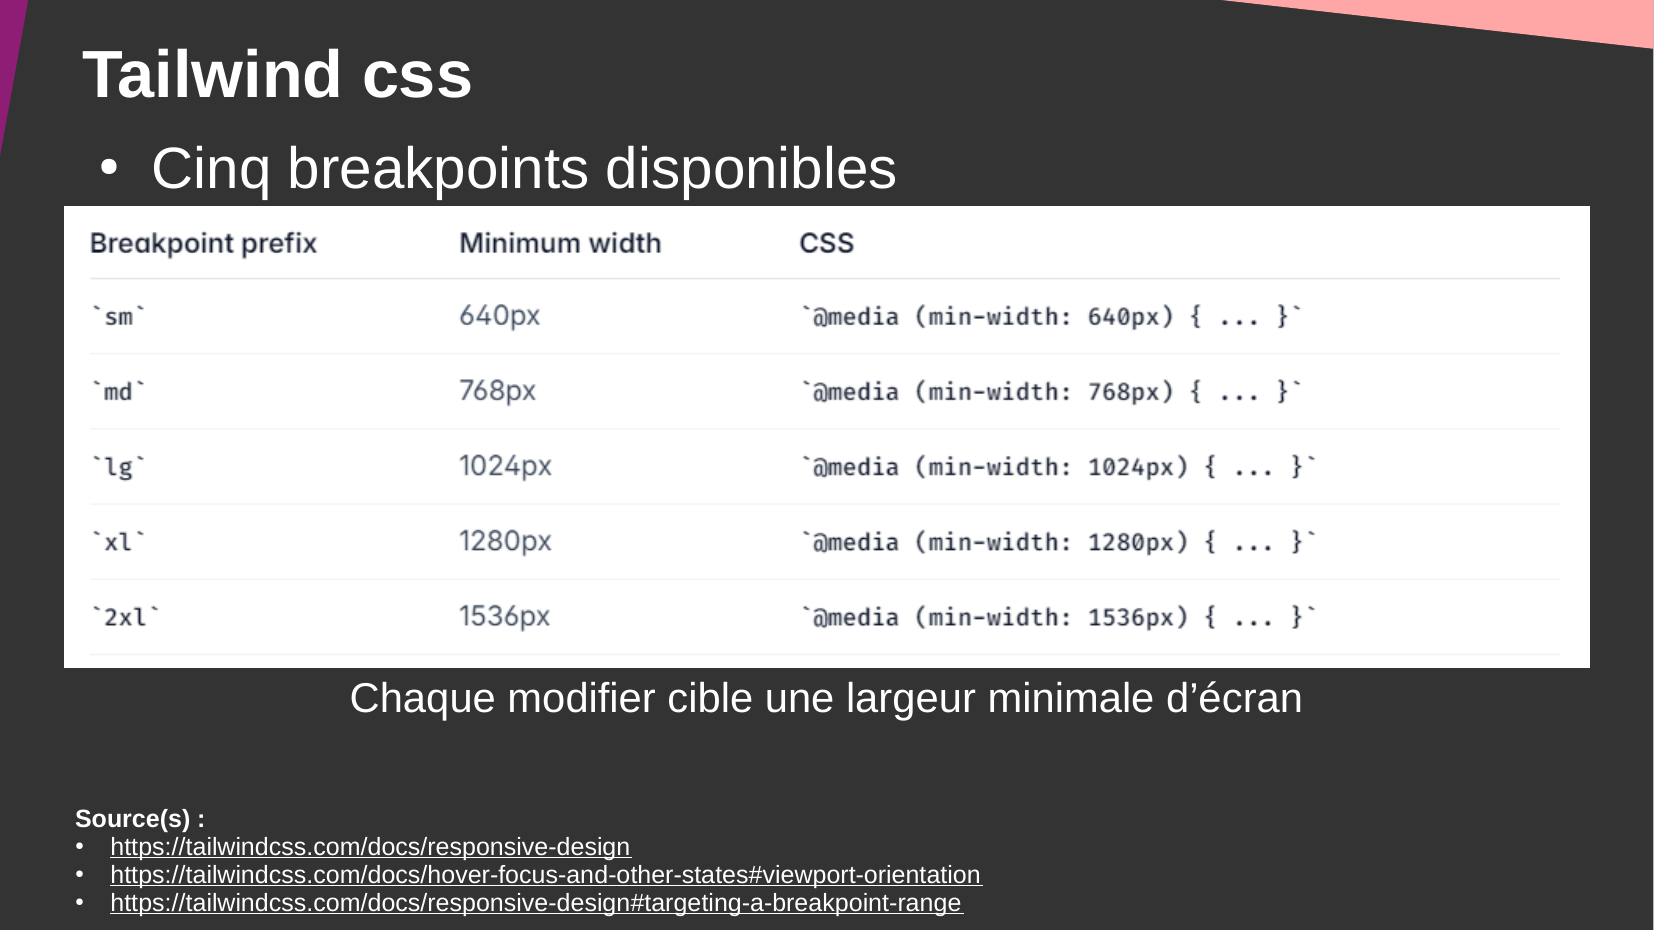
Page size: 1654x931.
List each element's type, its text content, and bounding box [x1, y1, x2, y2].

text_box [0, 0, 29, 157]
list Cinq breakpoints disponibles [80, 135, 1605, 213]
text_box Source(s) : https://tailwindcss.com/docs/responsive-design https://tailwindcss.com/docs/hover-focus-and-other-states#viewport-orientation https://tailwindcss.com/docs/responsive-design#targeting-a-breakpoint-range [60, 797, 1546, 925]
text_box [1221, 0, 1654, 49]
title Tailwind css [82, 37, 1571, 122]
text_box Chaque modifier cible une largeur minimale d’écran [253, 667, 1400, 745]
picture [64, 206, 1590, 668]
